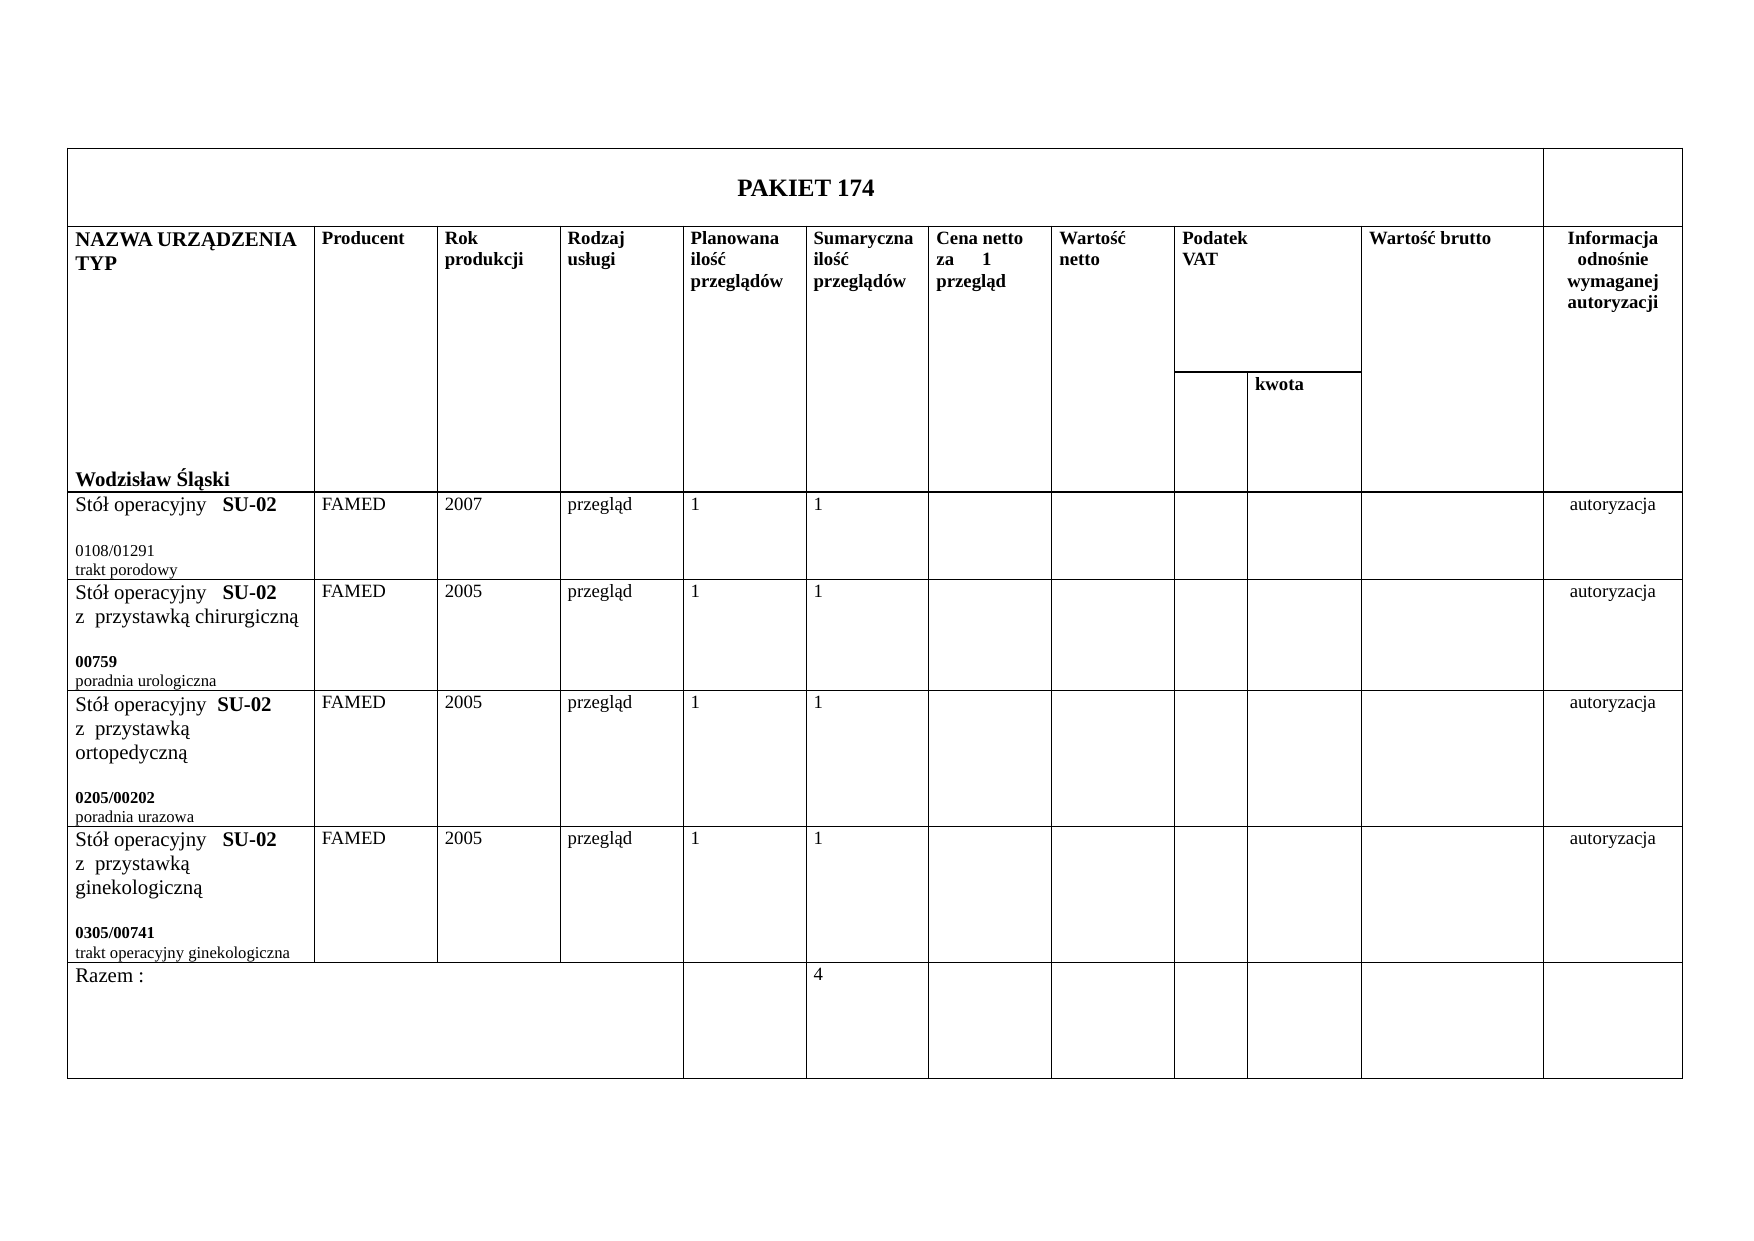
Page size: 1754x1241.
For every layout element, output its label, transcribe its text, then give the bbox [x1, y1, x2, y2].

table_cell [1248, 493, 1361, 579]
table_cell 2007 [438, 493, 560, 579]
table_cell Stół operacyjny SU-02 z przystawką ginekologiczną 0305/00741 trakt operacyjny ginekologiczna [68, 827, 314, 962]
table_cell [1175, 827, 1247, 962]
table_cell przegląd [561, 827, 683, 962]
table_cell 2005 [438, 580, 560, 690]
table_cell [929, 827, 1051, 962]
table_cell 4 [807, 963, 928, 1078]
table_cell [1052, 963, 1174, 1078]
table_cell [1248, 580, 1361, 690]
table_cell [1248, 827, 1361, 962]
table_cell [929, 963, 1051, 1078]
table_cell [1175, 493, 1247, 579]
table_cell [1362, 580, 1543, 690]
table_cell Producent [315, 227, 437, 491]
table_cell kwota [1248, 373, 1361, 491]
table_cell [1544, 963, 1682, 1078]
table_cell [1362, 691, 1543, 826]
table_cell 1 [807, 827, 928, 962]
table_cell przegląd [561, 493, 683, 579]
table_cell Cena netto za 1 przegląd [929, 227, 1051, 491]
table_cell Razem : [68, 963, 683, 1078]
table_cell [1175, 580, 1247, 690]
table_cell [1175, 691, 1247, 826]
table_cell autoryzacja [1544, 493, 1682, 579]
table_cell Wartość netto [1052, 227, 1174, 491]
table_cell Sumaryczna ilość przeglądów [807, 227, 928, 491]
table_cell przegląd [561, 580, 683, 690]
table_cell [1248, 963, 1361, 1078]
table_cell [1175, 963, 1247, 1078]
table_cell FAMED [315, 580, 437, 690]
table_cell FAMED [315, 691, 437, 826]
table_cell Rok produkcji [438, 227, 560, 491]
table_cell NAZWA URZĄDZENIA TYP Wodzisław Śląski [68, 227, 314, 491]
table_header PAKIET 174 [68, 149, 1543, 226]
table_cell przegląd [561, 691, 683, 826]
table_cell FAMED [315, 827, 437, 962]
table_cell [929, 493, 1051, 579]
table_cell autoryzacja [1544, 827, 1682, 962]
table_cell [684, 963, 806, 1078]
table_cell 1 [807, 493, 928, 579]
table_cell [929, 691, 1051, 826]
table_cell autoryzacja [1544, 580, 1682, 690]
table_cell [1362, 827, 1543, 962]
table_cell [1052, 580, 1174, 690]
table_cell Stół operacyjny SU-02 z przystawką chirurgiczną 00759 poradnia urologiczna [68, 580, 314, 690]
table_cell Podatek VAT [1175, 227, 1361, 371]
table_cell 2005 [438, 691, 560, 826]
table_header [1544, 149, 1682, 226]
table_cell Stół operacyjny SU-02 z przystawką ortopedyczną 0205/00202 poradnia urazowa [68, 691, 314, 826]
table_cell [1362, 963, 1543, 1078]
table_cell [929, 580, 1051, 690]
table_cell 1 [684, 827, 806, 962]
table_cell 1 [807, 580, 928, 690]
table_cell [1052, 493, 1174, 579]
table_cell [1362, 493, 1543, 579]
table_cell 1 [807, 691, 928, 826]
table_cell FAMED [315, 493, 437, 579]
table_cell Rodzaj usługi [561, 227, 683, 491]
table_cell Wartość brutto [1362, 227, 1543, 491]
table_cell Informacja odnośnie wymaganej autoryzacji [1544, 227, 1682, 491]
table_cell autoryzacja [1544, 691, 1682, 826]
table_cell 2005 [438, 827, 560, 962]
table_cell [1052, 827, 1174, 962]
table_cell 1 [684, 580, 806, 690]
table_cell Stół operacyjny SU-02 0108/01291 trakt porodowy [68, 493, 314, 579]
table_cell Planowana ilość przeglądów [684, 227, 806, 491]
table_cell [1248, 691, 1361, 826]
table_cell 1 [684, 493, 806, 579]
table_cell 1 [684, 691, 806, 826]
table_cell  [1175, 373, 1247, 491]
table_cell [1052, 691, 1174, 826]
